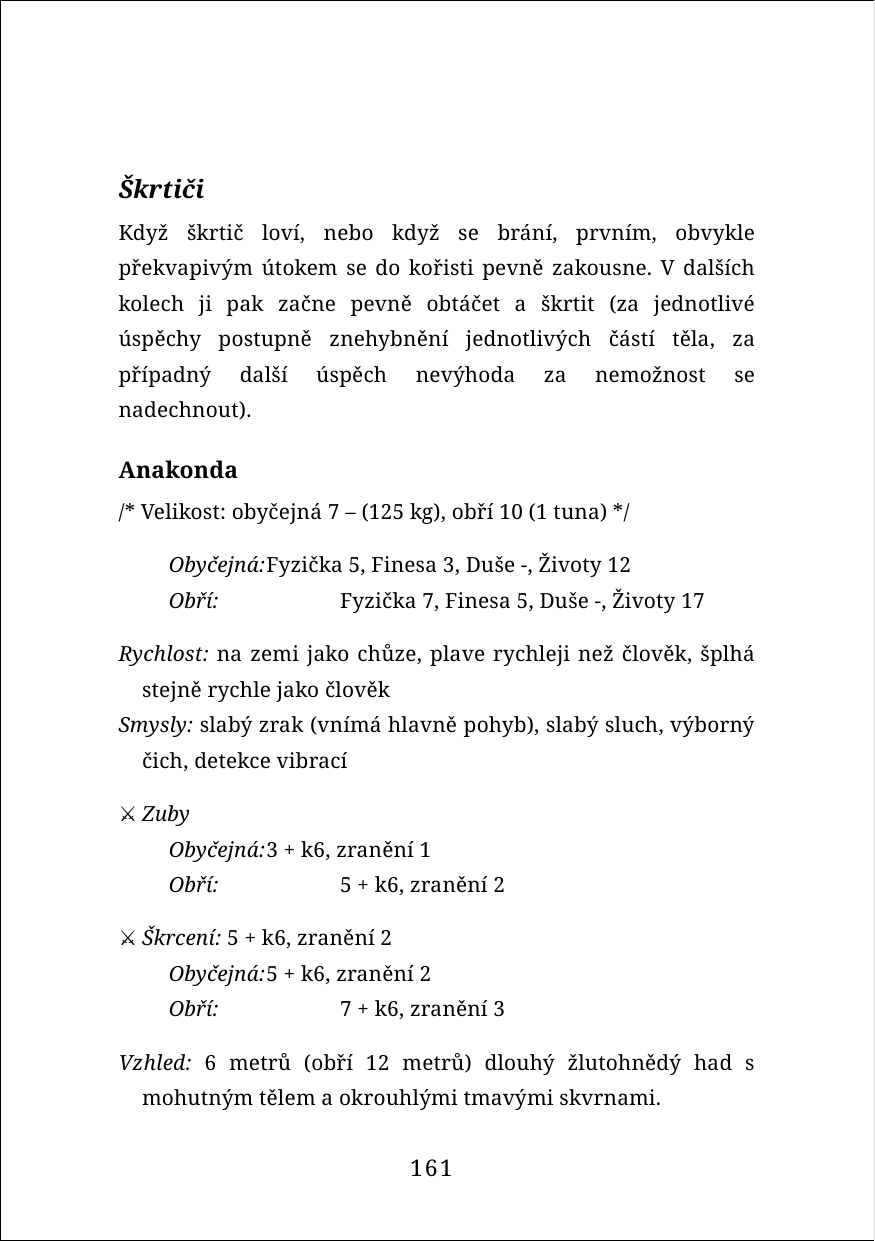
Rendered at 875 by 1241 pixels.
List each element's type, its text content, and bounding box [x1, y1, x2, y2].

subtitle Škrtiči [118, 172, 756, 206]
text /* Velikost: obyčejná 7 – (125 kg), obří 10 (1 tuna) */ [118, 497, 756, 526]
text Obyčejná: 3 + k6, zranění 1 [168, 835, 756, 863]
text Smysly: slabý zrak (vnímá hlavně pohyb), slabý sluch, výborný čich, detekce vibrací [118, 710, 756, 774]
text Obyčejná: Fyzička 5, Finesa 3, Duše -, Životy 12 [168, 551, 756, 579]
text Vzhled: 6 metrů (obří 12 metrů) dlouhý žlutohnědý had s mohutným tělem a okrouhlými tmavými skvrnami. [118, 1048, 756, 1112]
text Obří: 7 + k6, zranění 3 [168, 994, 756, 1023]
text Když škrtič loví, nebo když se brání, prvním, obvykle překvapivým útokem se do kořisti pevně zakousne. V dalších kolech ji pak začne pevně obtáčet a škrtit (za jednotlivé úspěchy postupně znehybnění jednotlivých částí těla, za případný další úspěch nevýhoda za nemožnost se nadechnout). [118, 218, 756, 424]
subtitle Anakonda [118, 454, 756, 486]
text Obyčejná: 5 + k6, zranění 2 [168, 959, 756, 987]
text Obří: 5 + k6, zranění 2 [168, 870, 756, 899]
text ⚔ Škrcení: 5 + k6, zranění 2 [118, 923, 756, 952]
text ⚔ Zuby [118, 799, 756, 828]
text Obří: Fyzička 7, Finesa 5, Duše -, Životy 17 [168, 586, 756, 614]
text Rychlost: na zemi jako chůze, plave rychleji než člověk, šplhá stejně rychle jako člověk [118, 639, 756, 703]
